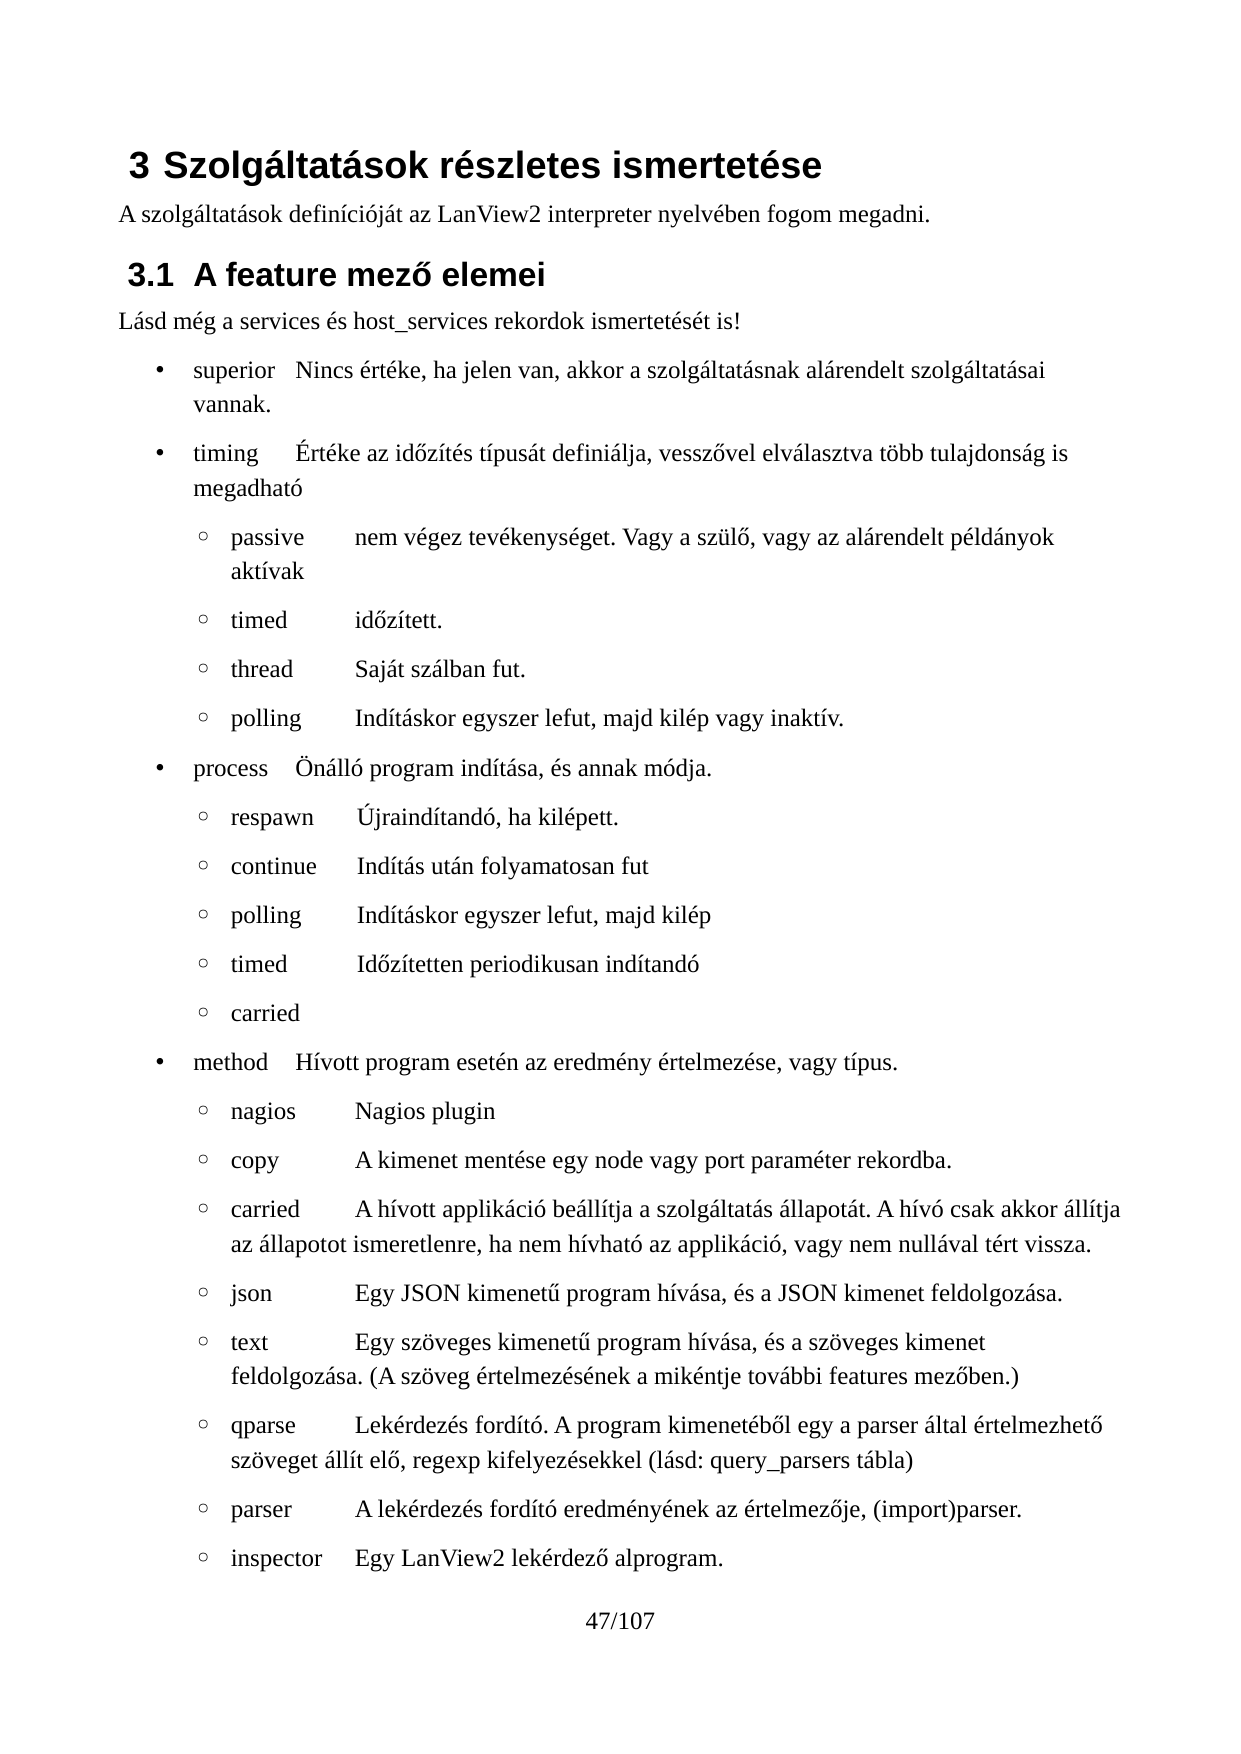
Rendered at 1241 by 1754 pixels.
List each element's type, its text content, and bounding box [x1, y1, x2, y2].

list timed időzített. [193, 605, 1122, 634]
list polling Indításkor egyszer lefut, majd kilép vagy inaktív. [193, 703, 1122, 732]
list superior Nincs értéke, ha jelen van, akkor a szolgáltatásnak alárendelt szolgáltatásai vannak. [156, 355, 1122, 418]
list continue Indítás után folyamatosan fut [193, 851, 1122, 879]
list thread Saját szálban fut. [193, 654, 1122, 683]
list text Egy szöveges kimenetű program hívása, és a szöveges kimenet feldolgozása. (A szöveg értelmezésének a mikéntje további features mezőben.) [193, 1327, 1122, 1390]
list json Egy JSON kimenetű program hívása, és a JSON kimenet feldolgozása. [193, 1278, 1122, 1306]
list respawn Újraindítandó, ha kilépett. [193, 802, 1122, 830]
list carried A hívott applikáció beállítja a szolgáltatás állapotát. A hívó csak akkor állítja az állapotot ismeretlenre, ha nem hívható az applikáció, vagy nem nullával tért vissza. [193, 1194, 1122, 1257]
list nagios Nagios plugin [193, 1096, 1122, 1125]
list method Hívott program esetén az eredmény értelmezése, vagy típus. [156, 1047, 1122, 1076]
list passive nem végez tevékenységet. Vagy a szülő, vagy az alárendelt példányok aktívak [193, 522, 1122, 585]
subtitle A feature mező elemei [118, 254, 1122, 293]
list timing Értéke az időzítés típusát definiálja, vesszővel elválasztva több tulajdonság is megadható [156, 438, 1122, 502]
list timed Időzítetten periodikusan indítandó [193, 949, 1122, 978]
subtitle Szolgáltatások részletes ismertetése [118, 143, 1122, 187]
list copy A kimenet mentése egy node vagy port paraméter rekordba. [193, 1145, 1122, 1174]
list carried [193, 998, 1122, 1027]
list polling Indításkor egyszer lefut, majd kilép [193, 900, 1122, 928]
list parser A lekérdezés fordító eredményének az értelmezője, (import)parser. [193, 1494, 1122, 1523]
list process Önálló program indítása, és annak módja. [156, 753, 1122, 781]
text A szolgáltatások definícióját az LanView2 interpreter nyelvében fogom megadni. [118, 199, 1122, 228]
text Lásd még a services és host_services rekordok ismertetését is! [118, 306, 1122, 334]
list qparse Lekérdezés fordító. A program kimenetéből egy a parser által értelmezhető szöveget állít elő, regexp kifelyezésekkel (lásd: query_parsers tábla) [193, 1410, 1122, 1473]
list inspector Egy LanView2 lekérdező alprogram. [193, 1543, 1122, 1572]
